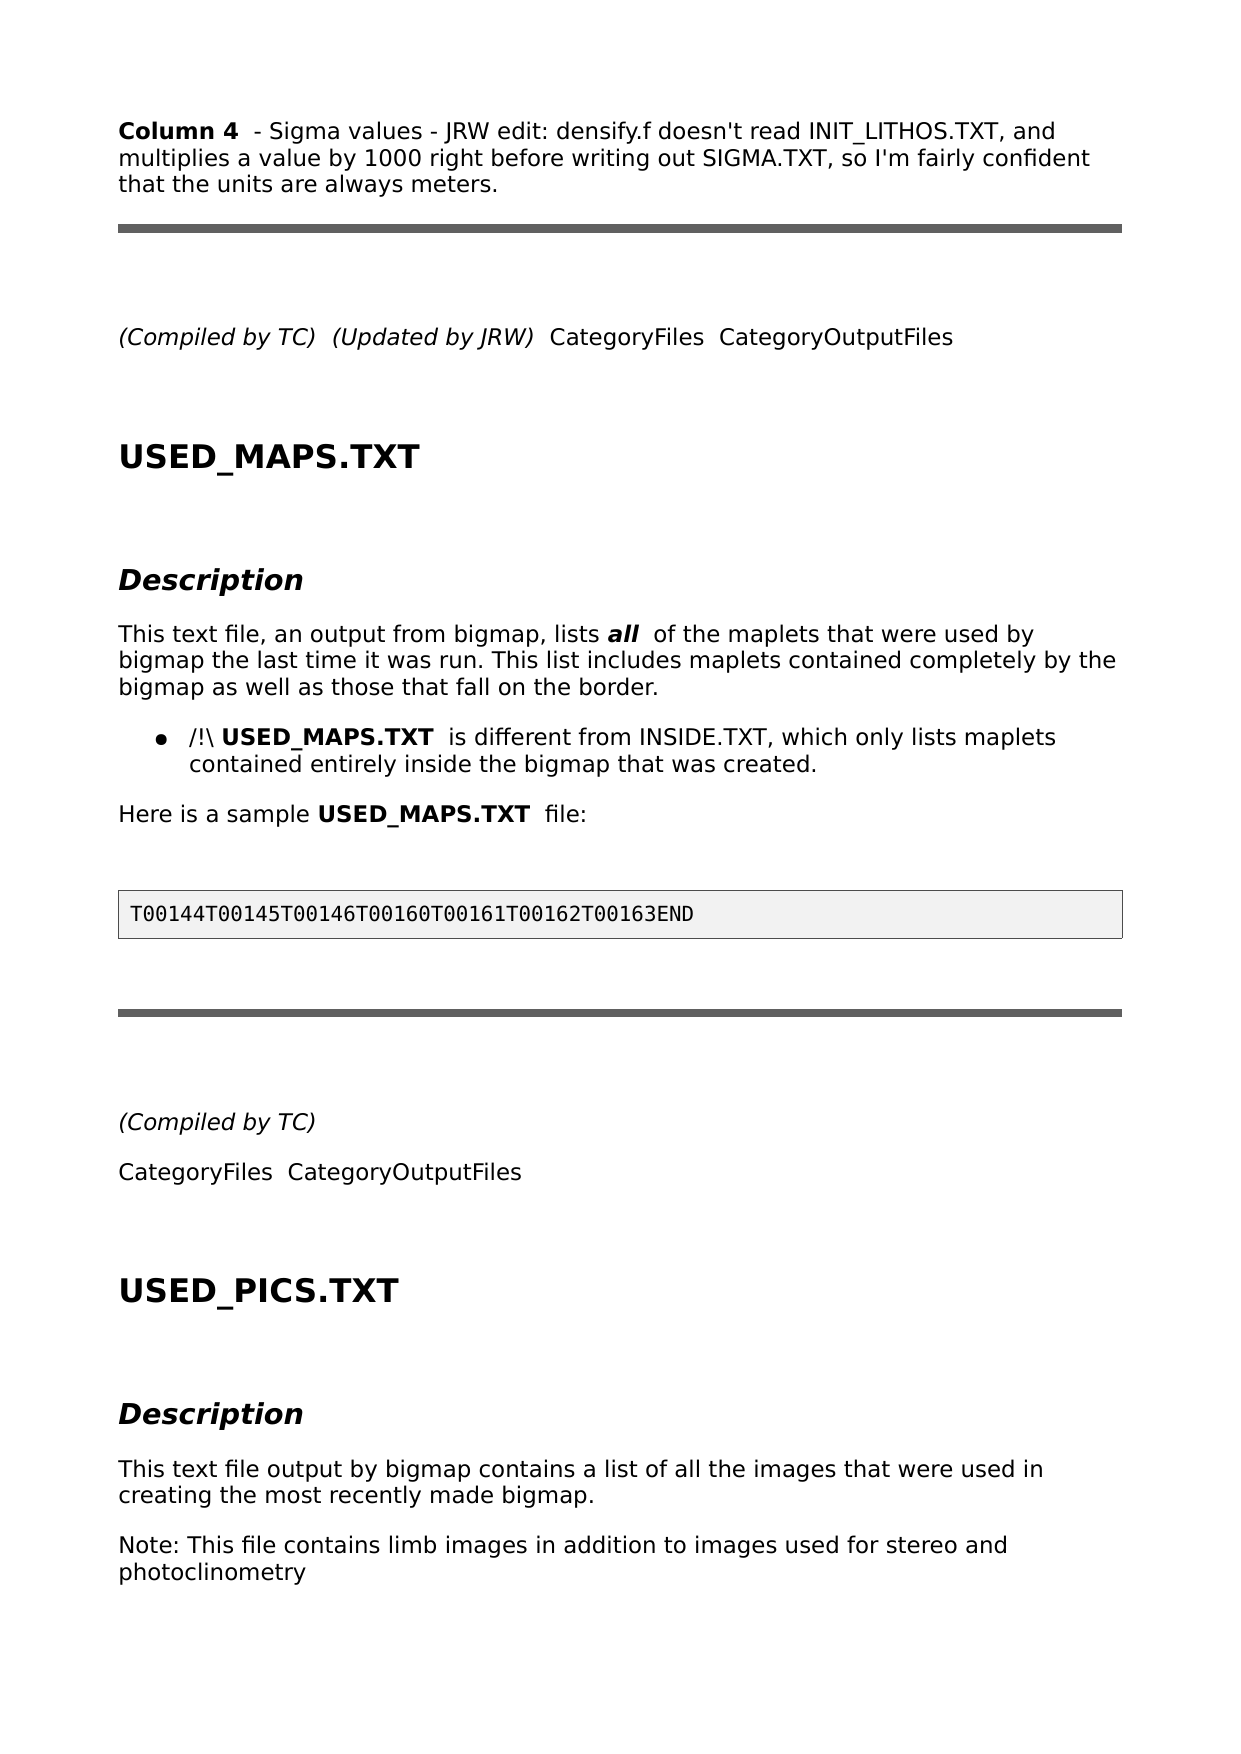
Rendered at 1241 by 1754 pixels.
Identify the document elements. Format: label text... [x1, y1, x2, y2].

text This text file output by bigmap contains a list of all the images that were used in creating the most recently made bigmap. [118, 1456, 1122, 1509]
text CategoryFiles CategoryOutputFiles [118, 1159, 1122, 1186]
list /!\ USED_MAPS.TXT is different from INSIDE.TXT, which only lists maplets contained entirely inside the bigmap that was created. [153, 724, 1122, 778]
subtitle USED_PICS.TXT [118, 1272, 1122, 1310]
text Column 4 - Sigma values - JRW edit: densify.f doesn't read INIT_LITHOS.TXT, and multiplies a value by 1000 right before writing out SIGMA.TXT, so I'm fairly confident that the units are always meters. [118, 118, 1122, 198]
text T00144T00145T00146T00160T00161T00162T00163END [119, 891, 1122, 938]
text (Compiled by TC) (Updated by JRW) CategoryFiles CategoryOutputFiles [118, 324, 1122, 351]
subtitle USED_MAPS.TXT [118, 438, 1122, 476]
text This text file, an output from bigmap, lists all of the maplets that were used by bigmap the last time it was run. This list includes maplets contained completely by the bigmap as well as those that fall on the border. [118, 621, 1122, 701]
subtitle Description [118, 1398, 1122, 1431]
subtitle Description [118, 563, 1122, 597]
text (Compiled by TC) [118, 1109, 1122, 1135]
text Note: This file contains limb images in addition to images used for stereo and photoclinometry [118, 1533, 1122, 1586]
text Here is a sample USED_MAPS.TXT file: [118, 801, 1122, 828]
